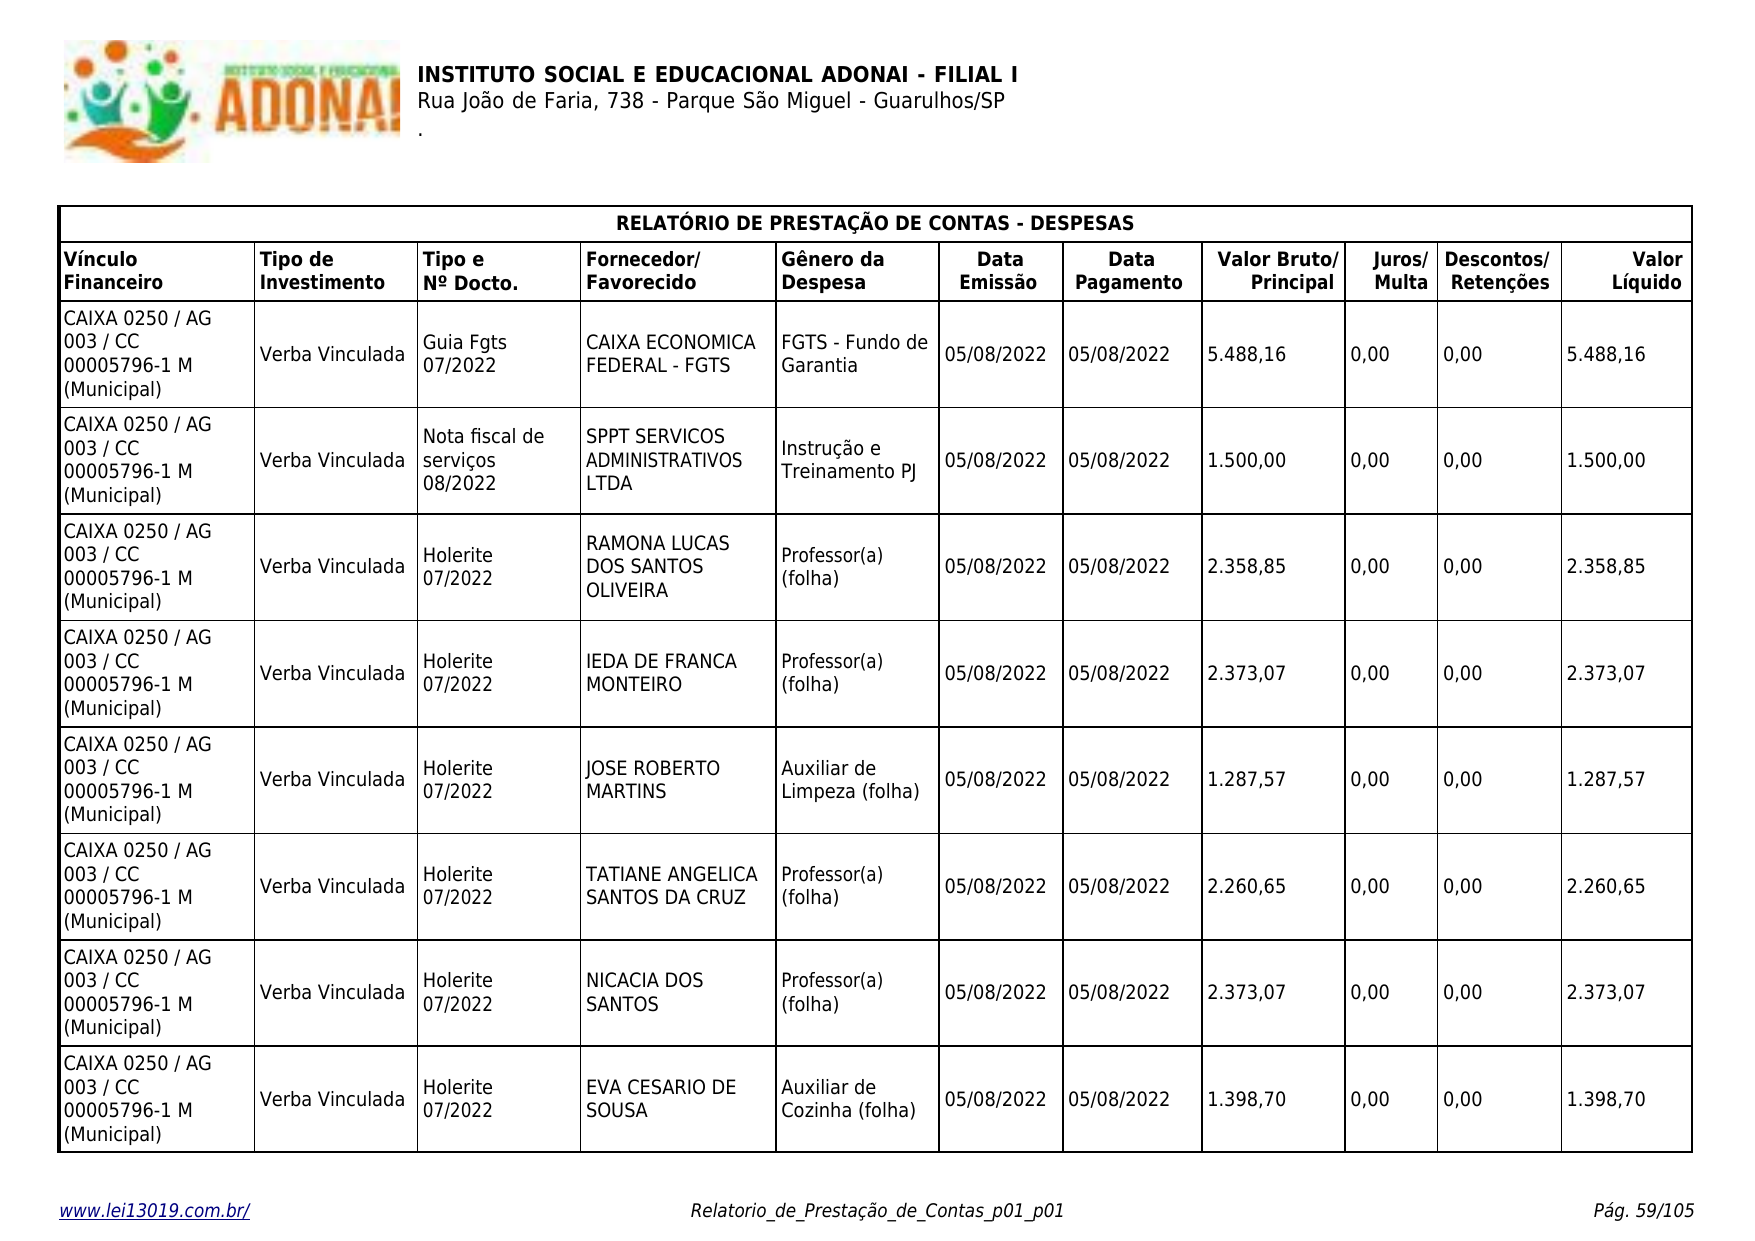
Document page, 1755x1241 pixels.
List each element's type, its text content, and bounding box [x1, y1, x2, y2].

table_cell 05/08/2022 [1064, 408, 1201, 513]
table_cell 0,00 [1346, 941, 1437, 1045]
table_cell 05/08/2022 [1064, 302, 1201, 407]
table_cell 05/08/2022 [1064, 1047, 1201, 1151]
table_cell 05/08/2022 [1064, 834, 1201, 939]
table_cell Holerite 07/2022 [418, 941, 580, 1045]
table_cell Holerite 07/2022 [418, 728, 580, 832]
table_cell 05/08/2022 [940, 302, 1062, 407]
table_cell TATIANE ANGELICA SANTOS DA CRUZ [581, 834, 775, 939]
table_cell 0,00 [1346, 515, 1437, 619]
table_cell Fornecedor/ Favorecido [581, 243, 775, 300]
table_cell Tipo e Nº Docto. [418, 243, 580, 300]
table_cell 0,00 [1438, 621, 1561, 726]
table_cell CAIXA 0250 / AG 003 / CC 00005796-1 M (Municipal) [61, 515, 254, 619]
table_cell Valor Líquido [1562, 243, 1691, 300]
table_cell RAMONA LUCAS DOS SANTOS OLIVEIRA [581, 515, 775, 619]
table_cell 0,00 [1438, 408, 1561, 513]
table_cell CAIXA 0250 / AG 003 / CC 00005796-1 M (Municipal) [61, 302, 254, 407]
table_cell Holerite 07/2022 [418, 515, 580, 619]
table_cell 2.373,07 [1562, 621, 1691, 726]
table_header RELATÓRIO DE PRESTAÇÃO DE CONTAS - DESPESAS [61, 207, 1691, 241]
table_cell 1.398,70 [1562, 1047, 1691, 1151]
table_cell 5.488,16 [1203, 302, 1344, 407]
table_cell 0,00 [1438, 941, 1561, 1045]
table_cell Holerite 07/2022 [418, 1047, 580, 1151]
table_cell Valor Bruto/ Principal [1203, 243, 1344, 300]
table_cell 2.358,85 [1203, 515, 1344, 619]
table_cell CAIXA 0250 / AG 003 / CC 00005796-1 M (Municipal) [61, 728, 254, 832]
table_cell Nota ﬁscal de serviços 08/2022 [418, 408, 580, 513]
table_cell Professor(a) (folha) [777, 515, 938, 619]
table_cell Data Emissão [940, 243, 1062, 300]
table_cell Auxiliar de Limpeza (folha) [777, 728, 938, 832]
table_cell Verba Vinculada [255, 621, 417, 726]
table_cell Gênero da Despesa [777, 243, 938, 300]
table_cell 2.373,07 [1562, 941, 1691, 1045]
table_cell SPPT SERVICOS ADMINISTRATIVOS LTDA [581, 408, 775, 513]
table_cell CAIXA 0250 / AG 003 / CC 00005796-1 M (Municipal) [61, 1047, 254, 1151]
table_cell 2.373,07 [1203, 941, 1344, 1045]
table_cell CAIXA ECONOMICA FEDERAL - FGTS [581, 302, 775, 407]
table_cell Auxiliar de Cozinha (folha) [777, 1047, 938, 1151]
table_cell Verba Vinculada [255, 302, 417, 407]
table_cell IEDA DE FRANCA MONTEIRO [581, 621, 775, 726]
table_cell 0,00 [1438, 1047, 1561, 1151]
table_cell 1.398,70 [1203, 1047, 1344, 1151]
table_cell 2.373,07 [1203, 621, 1344, 726]
table_cell CAIXA 0250 / AG 003 / CC 00005796-1 M (Municipal) [61, 408, 254, 513]
table_cell Verba Vinculada [255, 515, 417, 619]
table_cell Professor(a) (folha) [777, 834, 938, 939]
table_cell 0,00 [1346, 302, 1437, 407]
table_cell 05/08/2022 [940, 621, 1062, 726]
table_cell Tipo de Investimento [255, 243, 417, 300]
table_cell Verba Vinculada [255, 941, 417, 1045]
table_cell Professor(a) (folha) [777, 941, 938, 1045]
table_cell Holerite 07/2022 [418, 621, 580, 726]
table_cell 0,00 [1346, 834, 1437, 939]
table_cell 05/08/2022 [940, 834, 1062, 939]
table_cell 0,00 [1438, 834, 1561, 939]
table_cell JOSE ROBERTO MARTINS [581, 728, 775, 832]
table_cell 0,00 [1346, 408, 1437, 513]
table_cell 0,00 [1346, 728, 1437, 832]
table_cell Verba Vinculada [255, 834, 417, 939]
table_cell Vínculo Financeiro [61, 243, 254, 300]
table_cell 2.260,65 [1562, 834, 1691, 939]
table_cell 5.488,16 [1562, 302, 1691, 407]
table_cell 1.500,00 [1203, 408, 1344, 513]
table_cell Descontos/ Retenções [1438, 243, 1561, 300]
table_cell 1.287,57 [1203, 728, 1344, 832]
table_cell 0,00 [1346, 1047, 1437, 1151]
table_cell Instrução e Treinamento PJ [777, 408, 938, 513]
table_cell Data Pagamento [1064, 243, 1201, 300]
table_cell 2.260,65 [1203, 834, 1344, 939]
table_cell FGTS - Fundo de Garantia [777, 302, 938, 407]
table_cell Professor(a) (folha) [777, 621, 938, 726]
table_cell NICACIA DOS SANTOS [581, 941, 775, 1045]
table_cell 05/08/2022 [1064, 728, 1201, 832]
table_cell Verba Vinculada [255, 408, 417, 513]
table_cell CAIXA 0250 / AG 003 / CC 00005796-1 M (Municipal) [61, 834, 254, 939]
table_cell 05/08/2022 [940, 941, 1062, 1045]
table_cell Juros/ Multa [1346, 243, 1437, 300]
table_cell CAIXA 0250 / AG 003 / CC 00005796-1 M (Municipal) [61, 941, 254, 1045]
table_cell 0,00 [1438, 515, 1561, 619]
table_cell 1.287,57 [1562, 728, 1691, 832]
table_cell 0,00 [1438, 728, 1561, 832]
table_cell Guia Fgts 07/2022 [418, 302, 580, 407]
table_cell 0,00 [1438, 302, 1561, 407]
table_cell Verba Vinculada [255, 1047, 417, 1151]
table_cell 05/08/2022 [940, 408, 1062, 513]
table_cell EVA CESARIO DE SOUSA [581, 1047, 775, 1151]
table_cell 05/08/2022 [1064, 621, 1201, 726]
table_cell 05/08/2022 [940, 1047, 1062, 1151]
table_cell Verba Vinculada [255, 728, 417, 832]
table_cell 05/08/2022 [1064, 515, 1201, 619]
table_cell CAIXA 0250 / AG 003 / CC 00005796-1 M (Municipal) [61, 621, 254, 726]
table_cell 2.358,85 [1562, 515, 1691, 619]
table_cell 05/08/2022 [940, 515, 1062, 619]
table_cell 05/08/2022 [940, 728, 1062, 832]
table_cell Holerite 07/2022 [418, 834, 580, 939]
table_cell 1.500,00 [1562, 408, 1691, 513]
table_cell 0,00 [1346, 621, 1437, 726]
table_cell 05/08/2022 [1064, 941, 1201, 1045]
